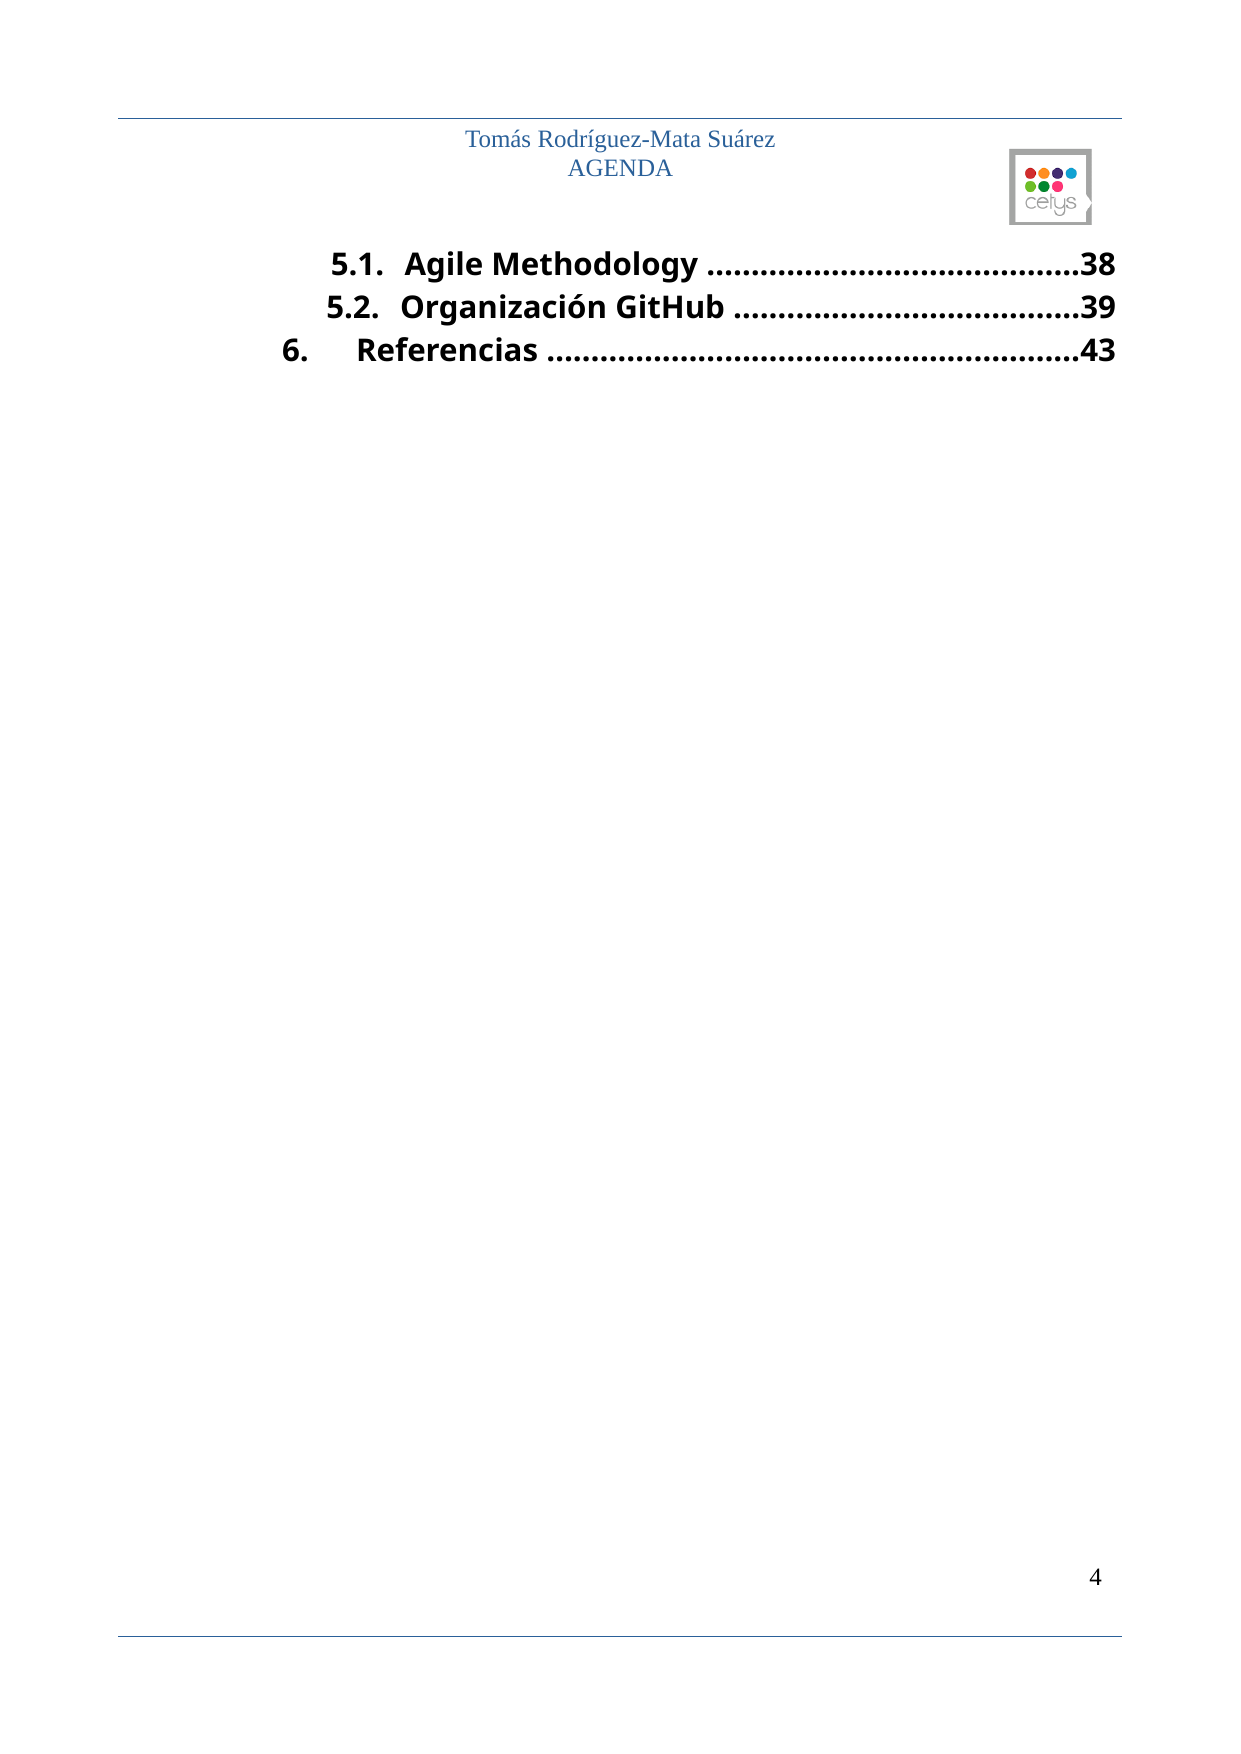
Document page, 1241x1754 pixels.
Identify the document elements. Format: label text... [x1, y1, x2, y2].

text 5.2. Organización GitHub ….……………………..……...39 [124, 285, 1116, 327]
picture [986, 124, 1117, 225]
text 6. Referencias …………..…………………….…………………43 [124, 327, 1116, 370]
text 5.1. Agile Methodology …………………………………...38 [124, 242, 1116, 285]
